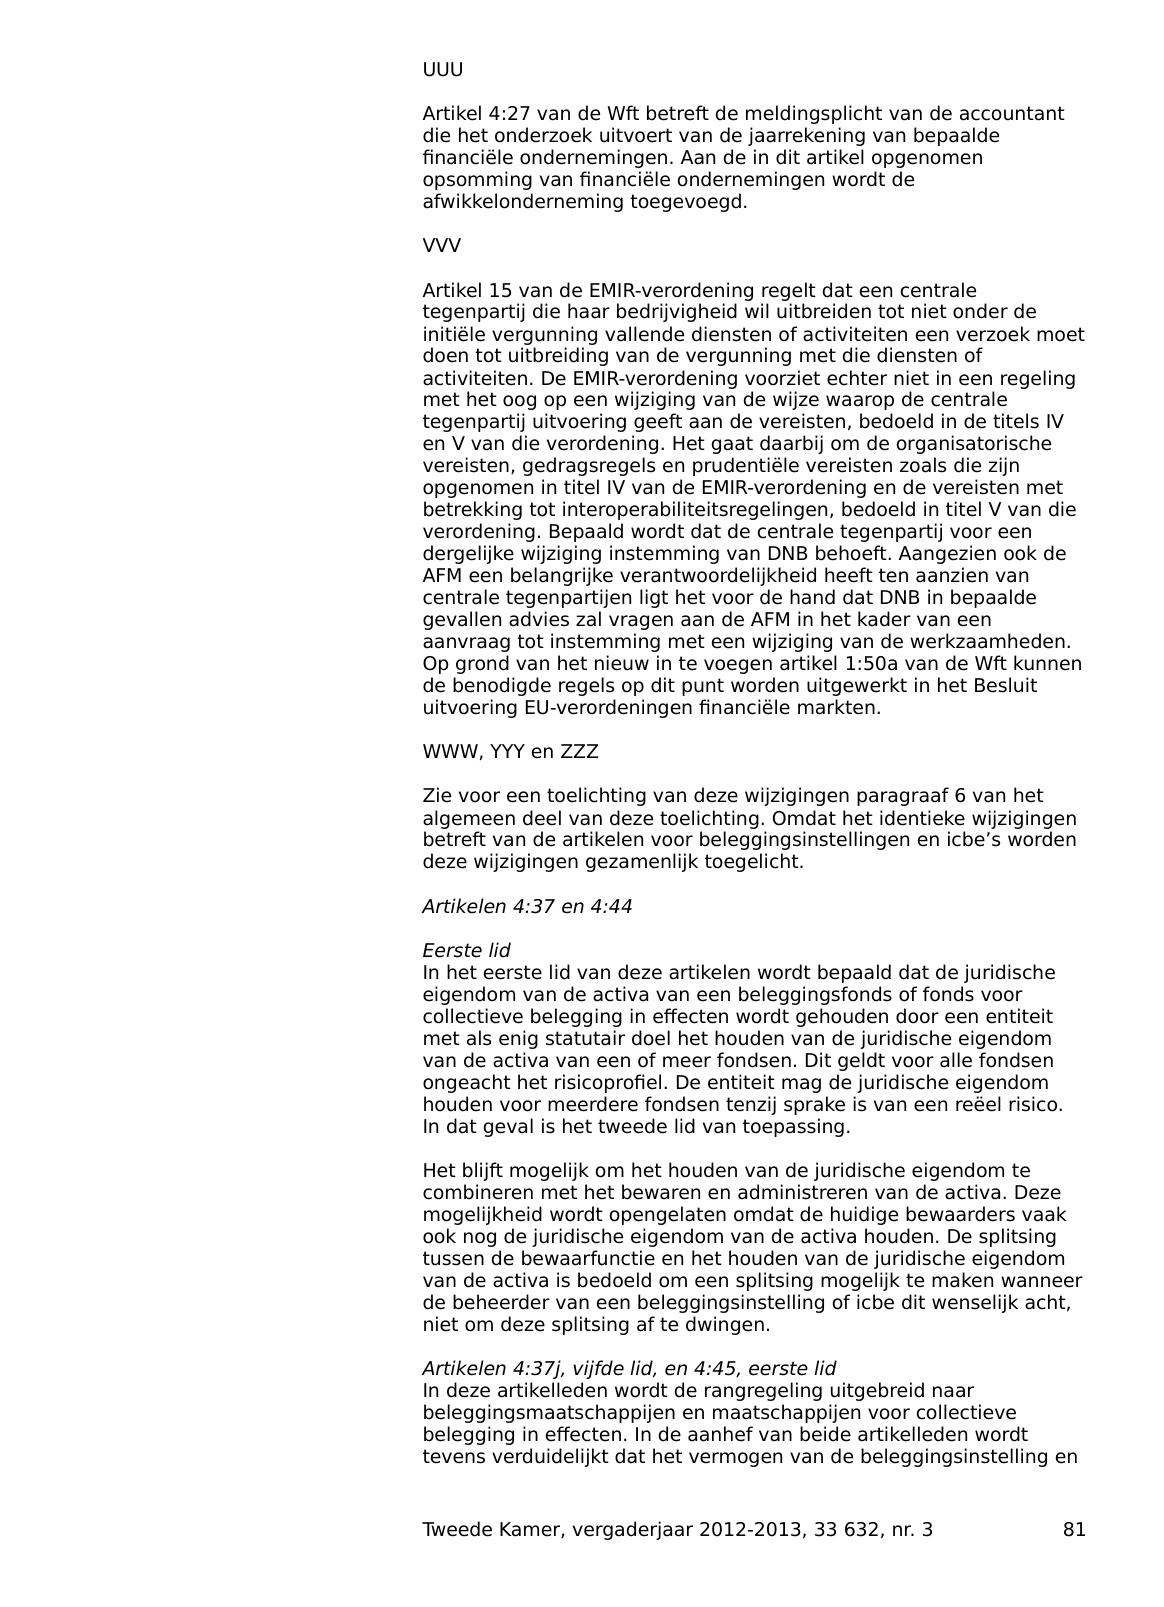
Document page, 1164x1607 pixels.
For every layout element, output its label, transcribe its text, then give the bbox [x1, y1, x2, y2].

text Zie voor een toelichting van deze wijzigingen paragraaf 6 van het algemeen deel van deze toelichting. Omdat het identieke wijzigingen betreft van de artikelen voor beleggingsinstellingen en icbe’s worden deze wijzigingen gezamenlijk toegelicht. [422, 785, 1087, 873]
subtitle Artikelen 4:37j, vijfde lid, en 4:45, eerste lid [422, 1358, 1087, 1380]
text Artikel 15 van de EMIR-verordening regelt dat een centrale tegenpartij die haar bedrijvigheid wil uitbreiden tot niet onder de initiële vergunning vallende diensten of activiteiten een verzoek moet doen tot uitbreiding van de vergunning met die diensten of activiteiten. De EMIR-verordening voorziet echter niet in een regeling met het oog op een wijziging van de wijze waarop de centrale tegenpartij uitvoering geeft aan de vereisten, bedoeld in de titels IV en V van die verordening. Het gaat daarbij om de organisatorische vereisten, gedragsregels en prudentiële vereisten zoals die zijn opgenomen in titel IV van de EMIR-verordening en de vereisten met betrekking tot interoperabiliteitsregelingen, bedoeld in titel V van die verordening. Bepaald wordt dat de centrale tegenpartij voor een dergelijke wijziging instemming van DNB behoeft. Aangezien ook de AFM een belangrijke verantwoordelijkheid heeft ten aanzien van centrale tegenpartijen ligt het voor de hand dat DNB in bepaalde gevallen advies zal vragen aan de AFM in het kader van een aanvraag tot instemming met een wijziging van de werkzaamheden. Op grond van het nieuw in te voegen artikel 1:50a van de Wft kunnen de benodigde regels op dit punt worden uitgewerkt in het Besluit uitvoering EU-verordeningen financiële markten. [422, 279, 1087, 719]
text In deze artikelleden wordt de rangregeling uitgebreid naar beleggingsmaatschappijen en maatschappijen voor collectieve belegging in effecten. In de aanhef van beide artikelleden wordt tevens verduidelijkt dat het vermogen van de beleggingsinstelling en [422, 1380, 1087, 1468]
subtitle WWW, YYY en ZZZ [422, 741, 1087, 763]
text Artikel 4:27 van de Wft betreft de meldingsplicht van de accountant die het onderzoek uitvoert van de jaarrekening van bepaalde financiële ondernemingen. Aan de in dit artikel opgenomen opsomming van financiële ondernemingen wordt de afwikkelonderneming toegevoegd. [422, 103, 1087, 213]
text In het eerste lid van deze artikelen wordt bepaald dat de juridische eigendom van de activa van een beleggingsfonds of fonds voor collectieve belegging in effecten wordt gehouden door een entiteit met als enig statutair doel het houden van de juridische eigendom van de activa van een of meer fondsen. Dit geldt voor alle fondsen ongeacht het risicoprofiel. De entiteit mag de juridische eigendom houden voor meerdere fondsen tenzij sprake is van een reëel risico. In dat geval is het tweede lid van toepassing. [422, 962, 1087, 1137]
subtitle UUU [422, 59, 1087, 81]
subtitle Eerste lid [422, 940, 1087, 962]
subtitle Artikelen 4:37 en 4:44 [422, 896, 1087, 917]
text Het blijft mogelijk om het houden van de juridische eigendom te combineren met het bewaren en administreren van de activa. Deze mogelijkheid wordt opengelaten omdat de huidige bewaarders vaak ook nog de juridische eigendom van de activa houden. De splitsing tussen de bewaarfunctie en het houden van de juridische eigendom van de activa is bedoeld om een splitsing mogelijk te maken wanneer de beheerder van een beleggingsinstelling of icbe dit wenselijk acht, niet om deze splitsing af te dwingen. [422, 1160, 1087, 1336]
subtitle VVV [422, 235, 1087, 257]
